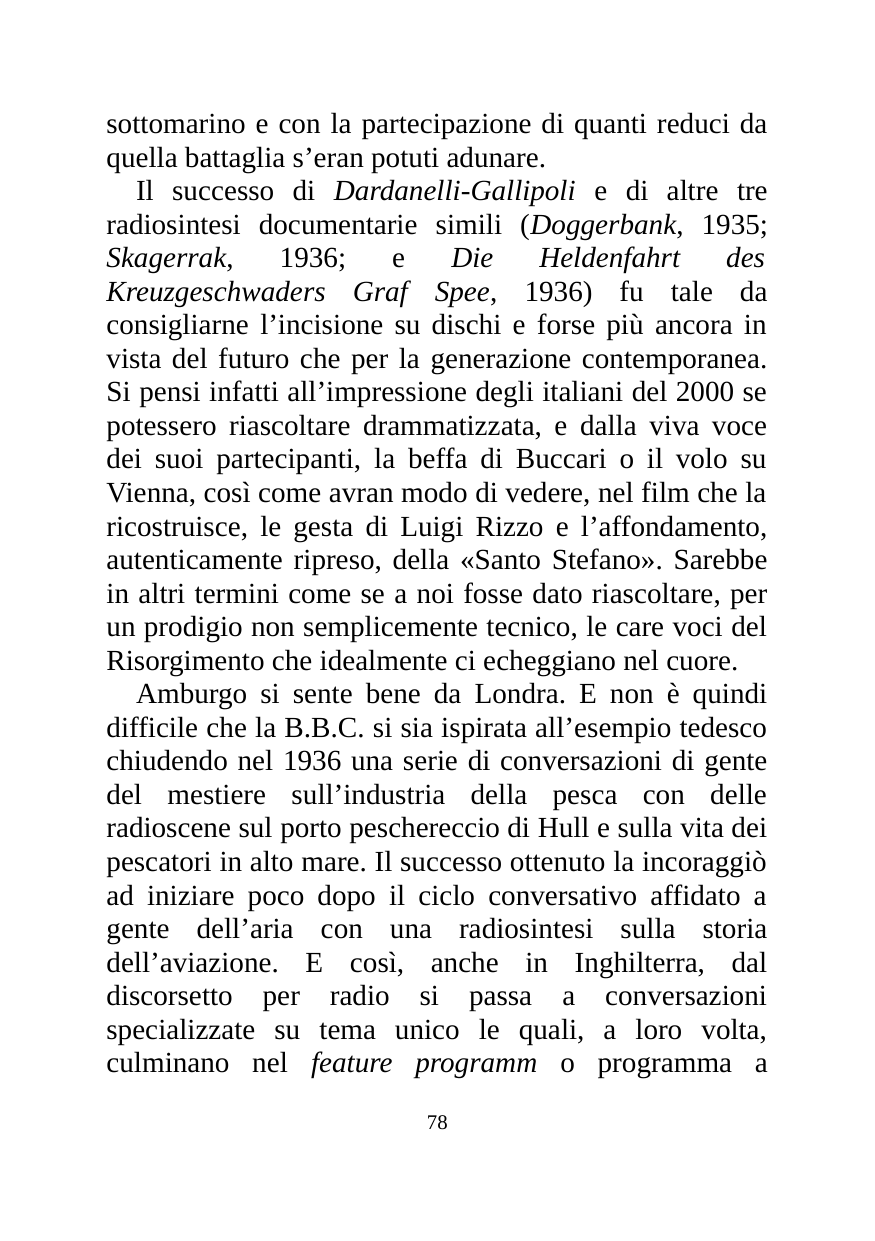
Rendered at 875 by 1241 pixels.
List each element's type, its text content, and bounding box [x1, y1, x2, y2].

text Amburgo si sente bene da Londra. E non è quindi difficile che la B.B.C. si sia ispirata all’esempio tedesco chiudendo nel 1936 una serie di conversazioni di gente del mestiere sull’industria della pesca con delle radioscene sul porto peschereccio di Hull e sulla vita dei pescatori in alto mare. Il successo ottenuto la incoraggiò ad iniziare poco dopo il ciclo conversativo affidato a gente dell’aria con una radiosintesi sulla storia dell’aviazione. E così, anche in Inghilterra, dal discorsetto per radio si passa a conversazioni specializzate su tema unico le quali, a loro volta, culminano nel feature programm o programma a [106, 676, 768, 1079]
text sottomarino e con la partecipazione di quanti reduci da quella battaglia s’eran potuti adunare. [106, 106, 768, 173]
text Il successo di Dardanelli-Gallipoli e di altre tre radiosintesi documentarie simili (Doggerbank, 1935; Skagerrak, 1936; e Die Heldenfahrt des Kreuzgeschwaders Graf Spee, 1936) fu tale da consigliarne l’incisione su dischi e forse più ancora in vista del futuro che per la generazione contemporanea. Si pensi infatti all’impressione degli italiani del 2000 se potessero riascoltare drammatizzata, e dalla viva voce dei suoi partecipanti, la beffa di Buccari o il volo su Vienna, così come avran modo di vedere, nel film che la ricostruisce, le gesta di Luigi Rizzo e l’affondamento, autenticamente ripreso, della «Santo Stefano». Sarebbe in altri termini come se a noi fosse dato riascoltare, per un prodigio non semplicemente tecnico, le care voci del Risorgimento che idealmente ci echeggiano nel cuore. [106, 173, 768, 676]
